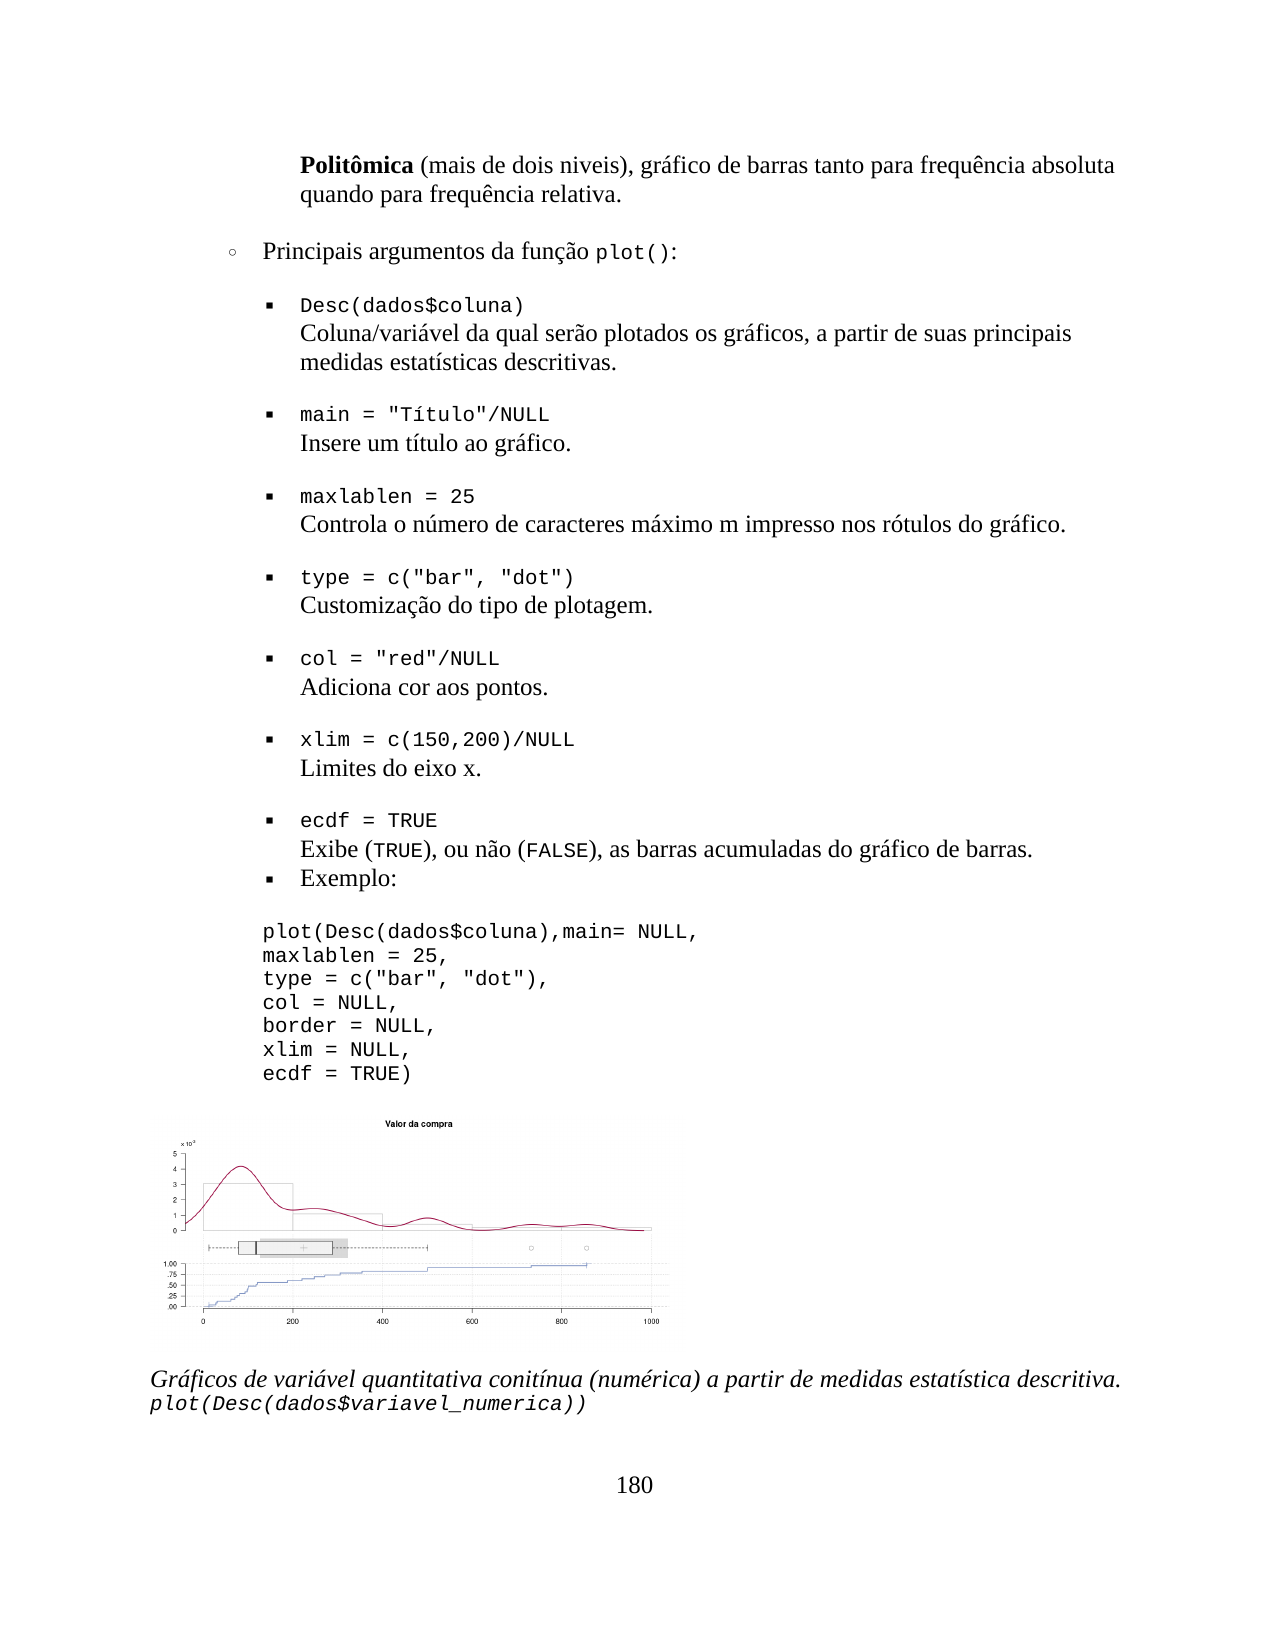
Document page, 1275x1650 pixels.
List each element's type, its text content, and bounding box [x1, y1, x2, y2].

picture [150, 1115, 687, 1352]
list border = NULL, [225, 1016, 1125, 1039]
list type = c("bar", "dot"), [225, 968, 1125, 992]
list xlim = c(150,200)/NULL Limites do eixo x. [262, 729, 1125, 810]
list ecdf = TRUE Exibe (TRUE), ou não (FALSE), as barras acumuladas do gráfico de barras. [262, 810, 1125, 863]
list col = "red"/NULL Adiciona cor aos pontos. [262, 648, 1125, 729]
list ecdf = TRUE) [225, 1063, 1125, 1086]
list col = NULL, [225, 992, 1125, 1016]
text Gráficos de variável quantitativa conitínua (numérica) a partir de medidas estatística descritiva. plot(Desc(dados$variavel_numerica)) [150, 1364, 1125, 1417]
list xlim = NULL, [225, 1039, 1125, 1063]
list Desc(dados$coluna) Coluna/variável da qual serão plotados os gráficos, a partir de suas principais medidas estatísticas descritivas. [262, 294, 1125, 404]
list Exemplo: [262, 863, 1125, 921]
list maxlablen = 25, [225, 944, 1125, 968]
list type = c("bar", "dot") Customização do tipo de plotagem. [262, 567, 1125, 648]
list maxlablen = 25 Controla o número de caracteres máximo m impresso nos rótulos do gráfico. [262, 486, 1125, 567]
list Politômica (mais de dois niveis), gráfico de barras tanto para frequência absoluta quando para frequência relativa. [262, 150, 1125, 236]
list plot(Desc(dados$coluna),main= NULL, [225, 921, 1125, 944]
list main = "Título"/NULL Insere um título ao gráfico. [262, 404, 1125, 486]
list Principais argumentos da função plot(): [225, 236, 1125, 294]
